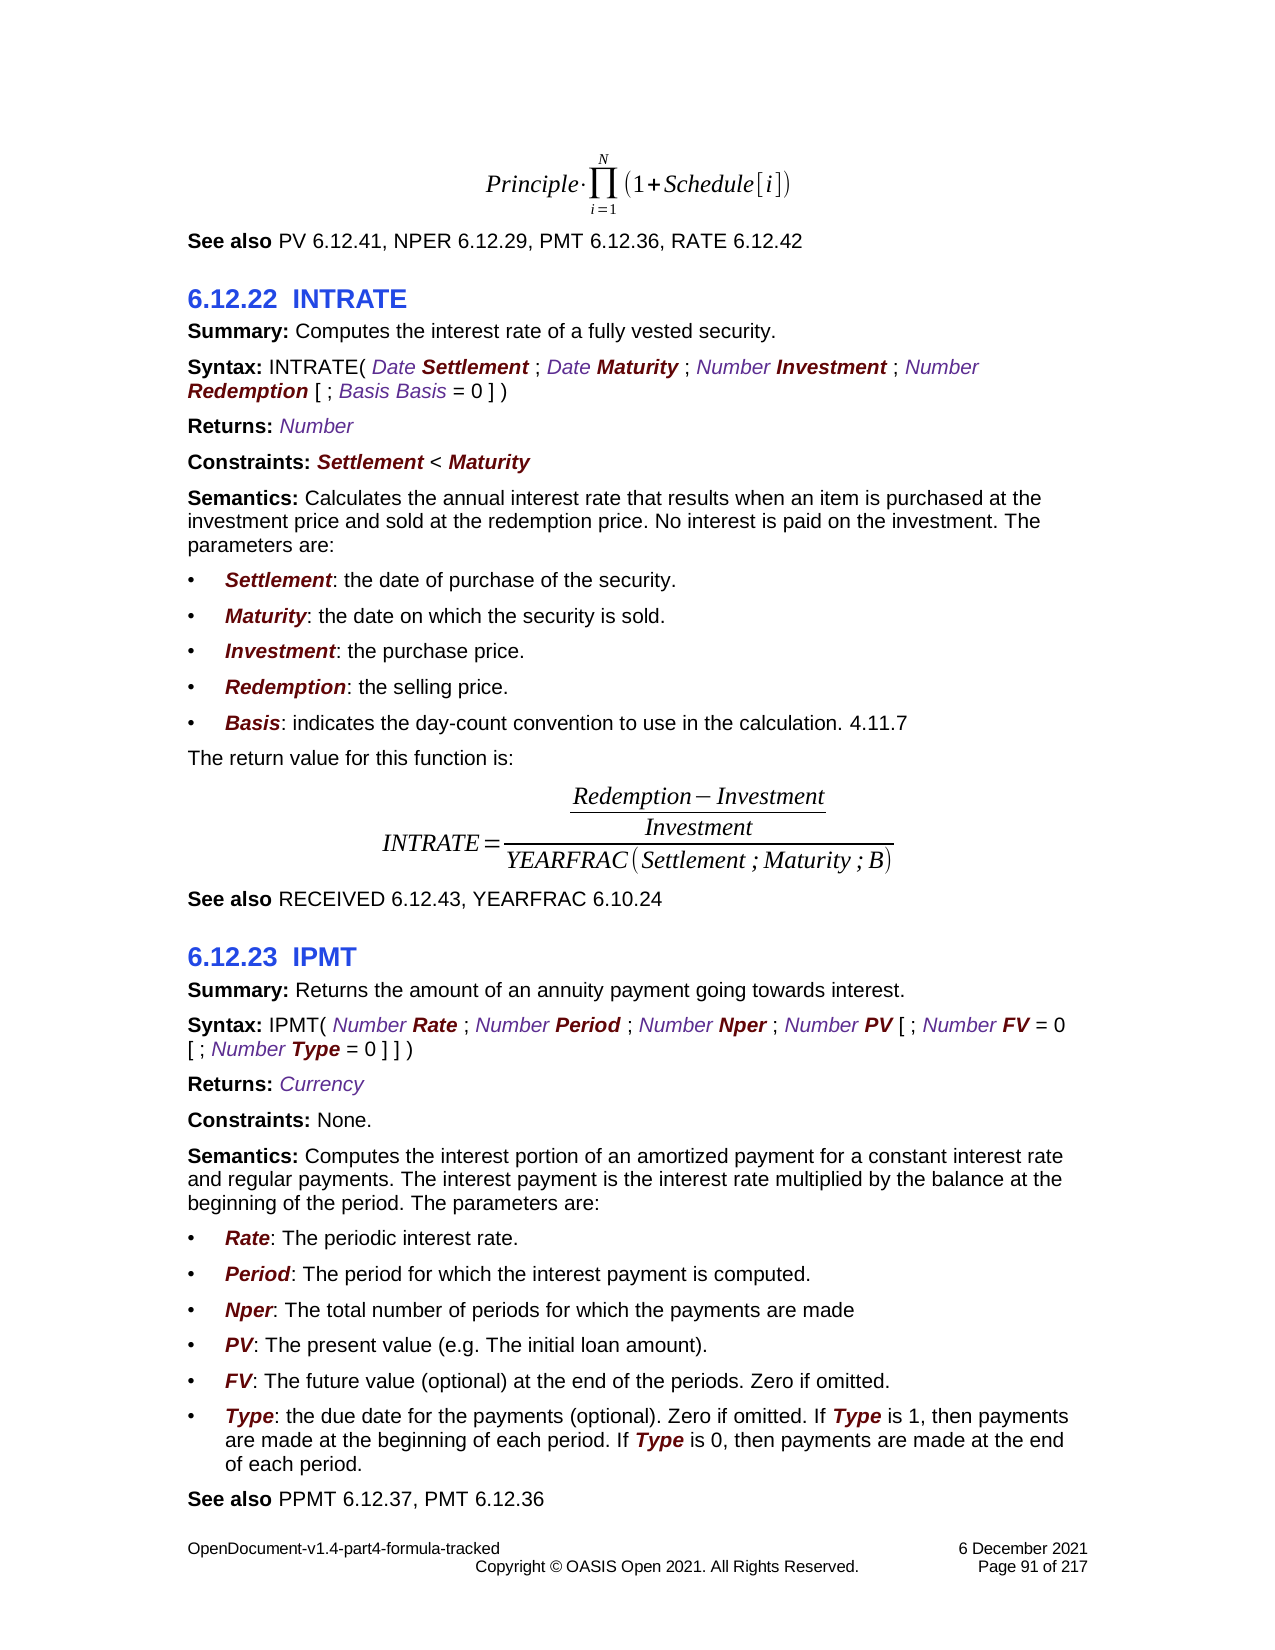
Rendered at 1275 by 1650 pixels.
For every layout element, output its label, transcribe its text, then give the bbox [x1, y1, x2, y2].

text Semantics: Calculates the annual interest rate that results when an item is purchased at the investment price and sold at the redemption price. No interest is paid on the investment. The parameters are: [187, 486, 1088, 557]
list Settlement: the date of purchase of the security. [187, 569, 1088, 592]
text See also PPMT 6.12.37, PMT 6.12.36 [187, 1488, 1088, 1511]
list PV: The present value (e.g. The initial loan amount). [187, 1334, 1088, 1357]
subtitle INTRATE [187, 284, 1088, 314]
text See also RECEIVED 6.12.43, YEARFRAC 6.10.24 [187, 887, 1088, 911]
list Type: the due date for the payments (optional). Zero if omitted. If Type is 1, then payments are made at the beginning of each period. If Type is 0, then payments are made at the end of each period. [187, 1405, 1088, 1476]
text Returns: Number [187, 415, 1088, 438]
text Syntax: IPMT( Number Rate ; Number Period ; Number Nper ; Number PV [ ; Number FV = 0 [ ; Number Type = 0 ] ] ) [187, 1014, 1088, 1061]
list Redemption: the selling price. [187, 676, 1088, 699]
list Period: The period for which the interest payment is computed. [187, 1262, 1088, 1286]
text Semantics: Computes the interest portion of an amortized payment for a constant interest rate and regular payments. The interest payment is the interest rate multiplied by the balance at the beginning of the period. The parameters are: [187, 1144, 1088, 1215]
text Constraints: Settlement < Maturity [187, 450, 1088, 474]
list FV: The future value (optional) at the end of the periods. Zero if omitted. [187, 1369, 1088, 1393]
subtitle IPMT [187, 942, 1088, 972]
text See also PV 6.12.41, NPER 6.12.29, PMT 6.12.36, RATE 6.12.42 [187, 229, 1088, 253]
text The return value for this function is: [187, 747, 1088, 770]
text Syntax: INTRATE( Date Settlement ; Date Maturity ; Number Investment ; Number Redemption [ ; Basis Basis = 0 ] ) [187, 356, 1088, 403]
text Returns: Currency [187, 1073, 1088, 1096]
list Rate: The periodic interest rate. [187, 1227, 1088, 1250]
list Maturity: the date on which the security is sold. [187, 604, 1088, 628]
list Nper: The total number of periods for which the payments are made [187, 1298, 1088, 1322]
list Basis: indicates the day-count convention to use in the calculation. 4.11.7 [187, 711, 1088, 735]
text Constraints: None. [187, 1108, 1088, 1132]
text Summary: Computes the interest rate of a fully vested security. [187, 320, 1088, 343]
list Investment: the purchase price. [187, 640, 1088, 663]
text Summary: Returns the amount of an annuity payment going towards interest. [187, 978, 1088, 1002]
